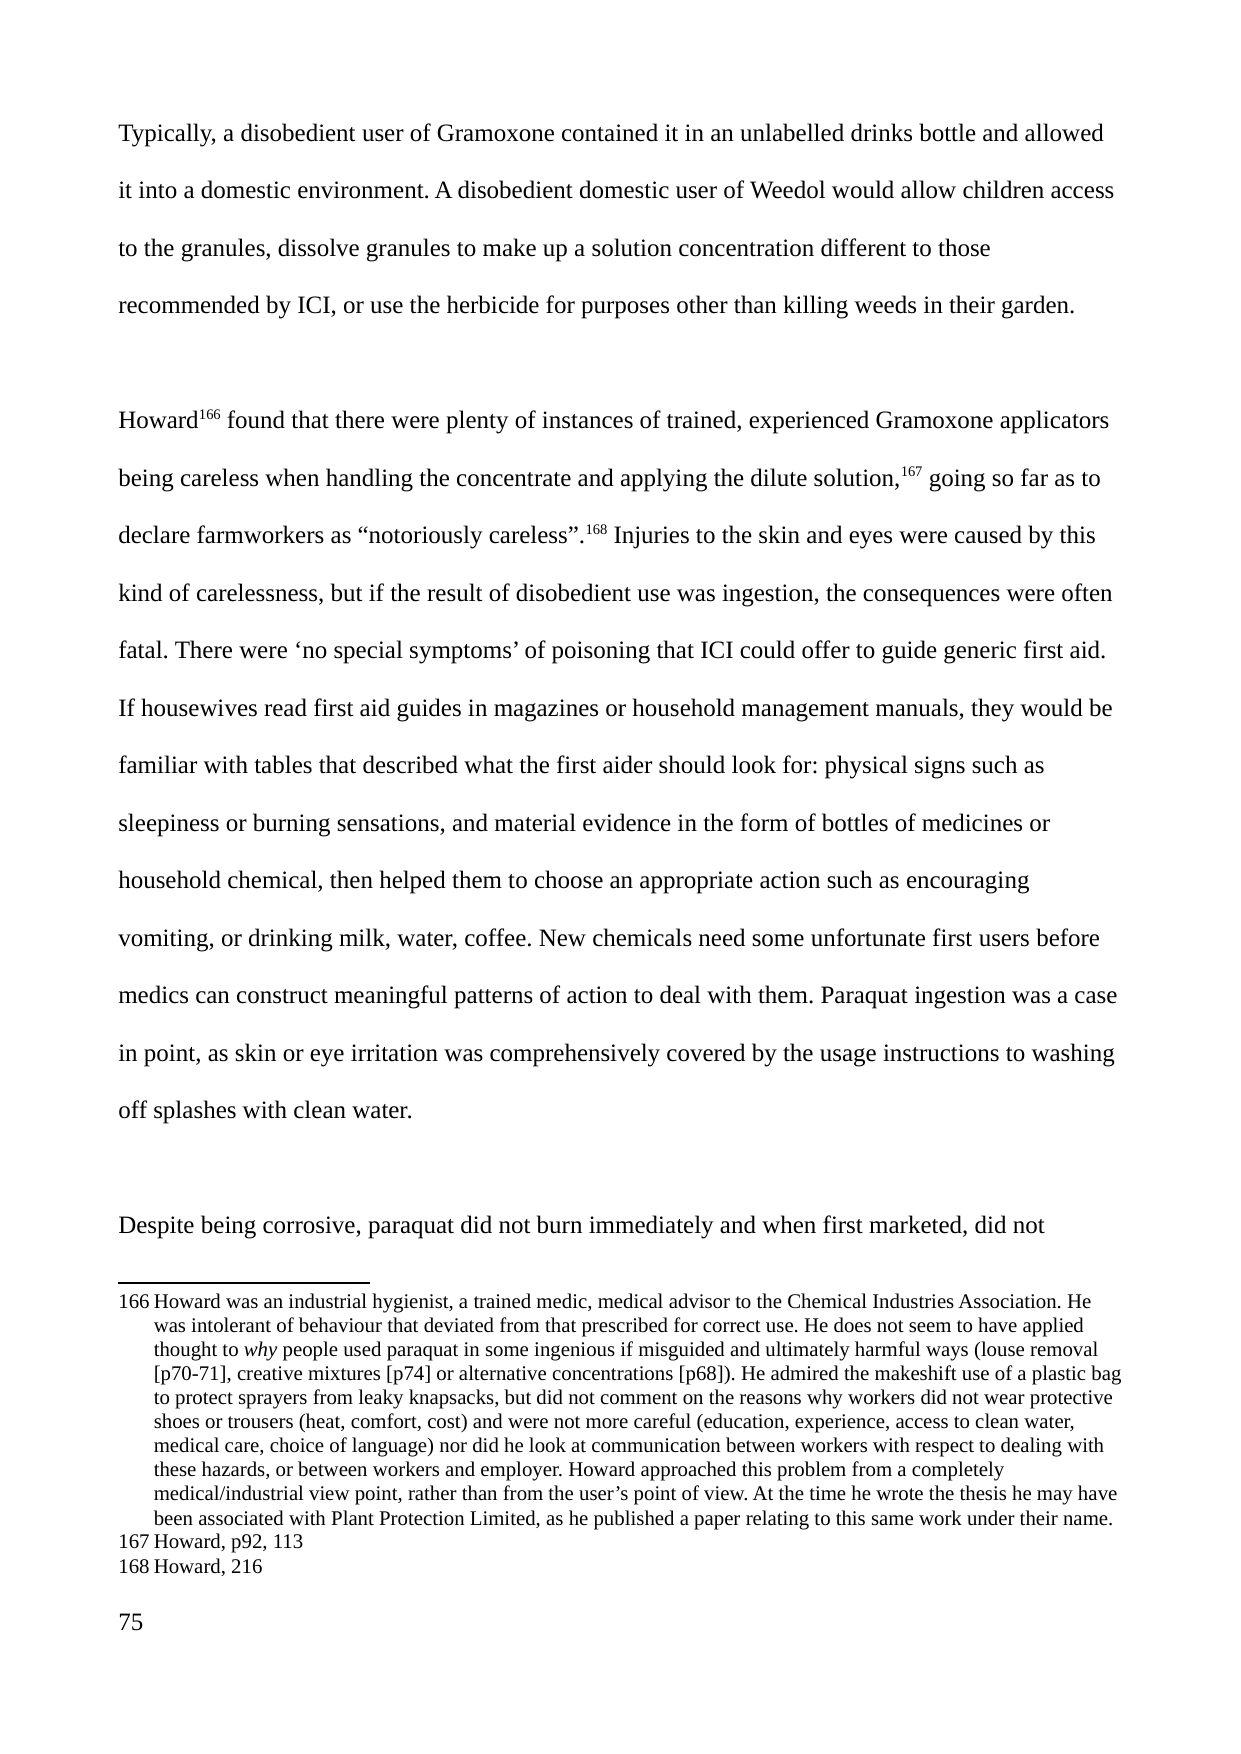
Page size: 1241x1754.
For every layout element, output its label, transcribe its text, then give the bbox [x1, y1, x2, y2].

text Howard, p92, 113 [118, 1529, 1122, 1553]
text Howard found that there were plenty of instances of trained, experienced Gramoxone applicators being careless when handling the concentrate and applying the dilute solution, going so far as to declare farmworkers as “notoriously careless”. Injuries to the skin and eyes were caused by this kind of carelessness, but if the result of disobedient use was ingestion, the consequences were often fatal. There were ‘no special symptoms’ of poisoning that ICI could offer to guide generic first aid. If housewives read first aid guides in magazines or household management manuals, they would be familiar with tables that described what the first aider should look for: physical signs such as sleepiness or burning sensations, and material evidence in the form of bottles of medicines or household chemical, then helped them to choose an appropriate action such as encouraging vomiting, or drinking milk, water, coffee. New chemicals need some unfortunate first users before medics can construct meaningful patterns of action to deal with them. Paraquat ingestion was a case in point, as skin or eye irritation was comprehensively covered by the usage instructions to washing off splashes with clean water. [118, 406, 1122, 1124]
text Despite being corrosive, paraquat did not burn immediately and when first marketed, did not [118, 1211, 1122, 1239]
text Howard was an industrial hygienist, a trained medic, medical advisor to the Chemical Industries Association. He was intolerant of behaviour that deviated from that prescribed for correct use. He does not seem to have applied thought to why people used paraquat in some ingenious if misguided and ultimately harmful ways (louse removal [p70-71], creative mixtures [p74] or alternative concentrations [p68]). He admired the makeshift use of a plastic bag to protect sprayers from leaky knapsacks, but did not comment on the reasons why workers did not wear protective shoes or trousers (heat, comfort, cost) and were not more careful (education, experience, access to clean water, medical care, choice of language) nor did he look at communication between workers with respect to dealing with these hazards, or between workers and employer. Howard approached this problem from a completely medical/industrial view point, rather than from the user’s point of view. At the time he wrote the thesis he may have been associated with Plant Protection Limited, as he published a paper relating to this same work under their name. [118, 1289, 1122, 1529]
text Howard, 216 [118, 1553, 1122, 1578]
text Typically, a disobedient user of Gramoxone contained it in an unlabelled drinks bottle and allowed it into a domestic environment. A disobedient domestic user of Weedol would allow children access to the granules, dissolve granules to make up a solution concentration different to those recommended by ICI, or use the herbicide for purposes other than killing weeds in their garden. [118, 118, 1122, 319]
